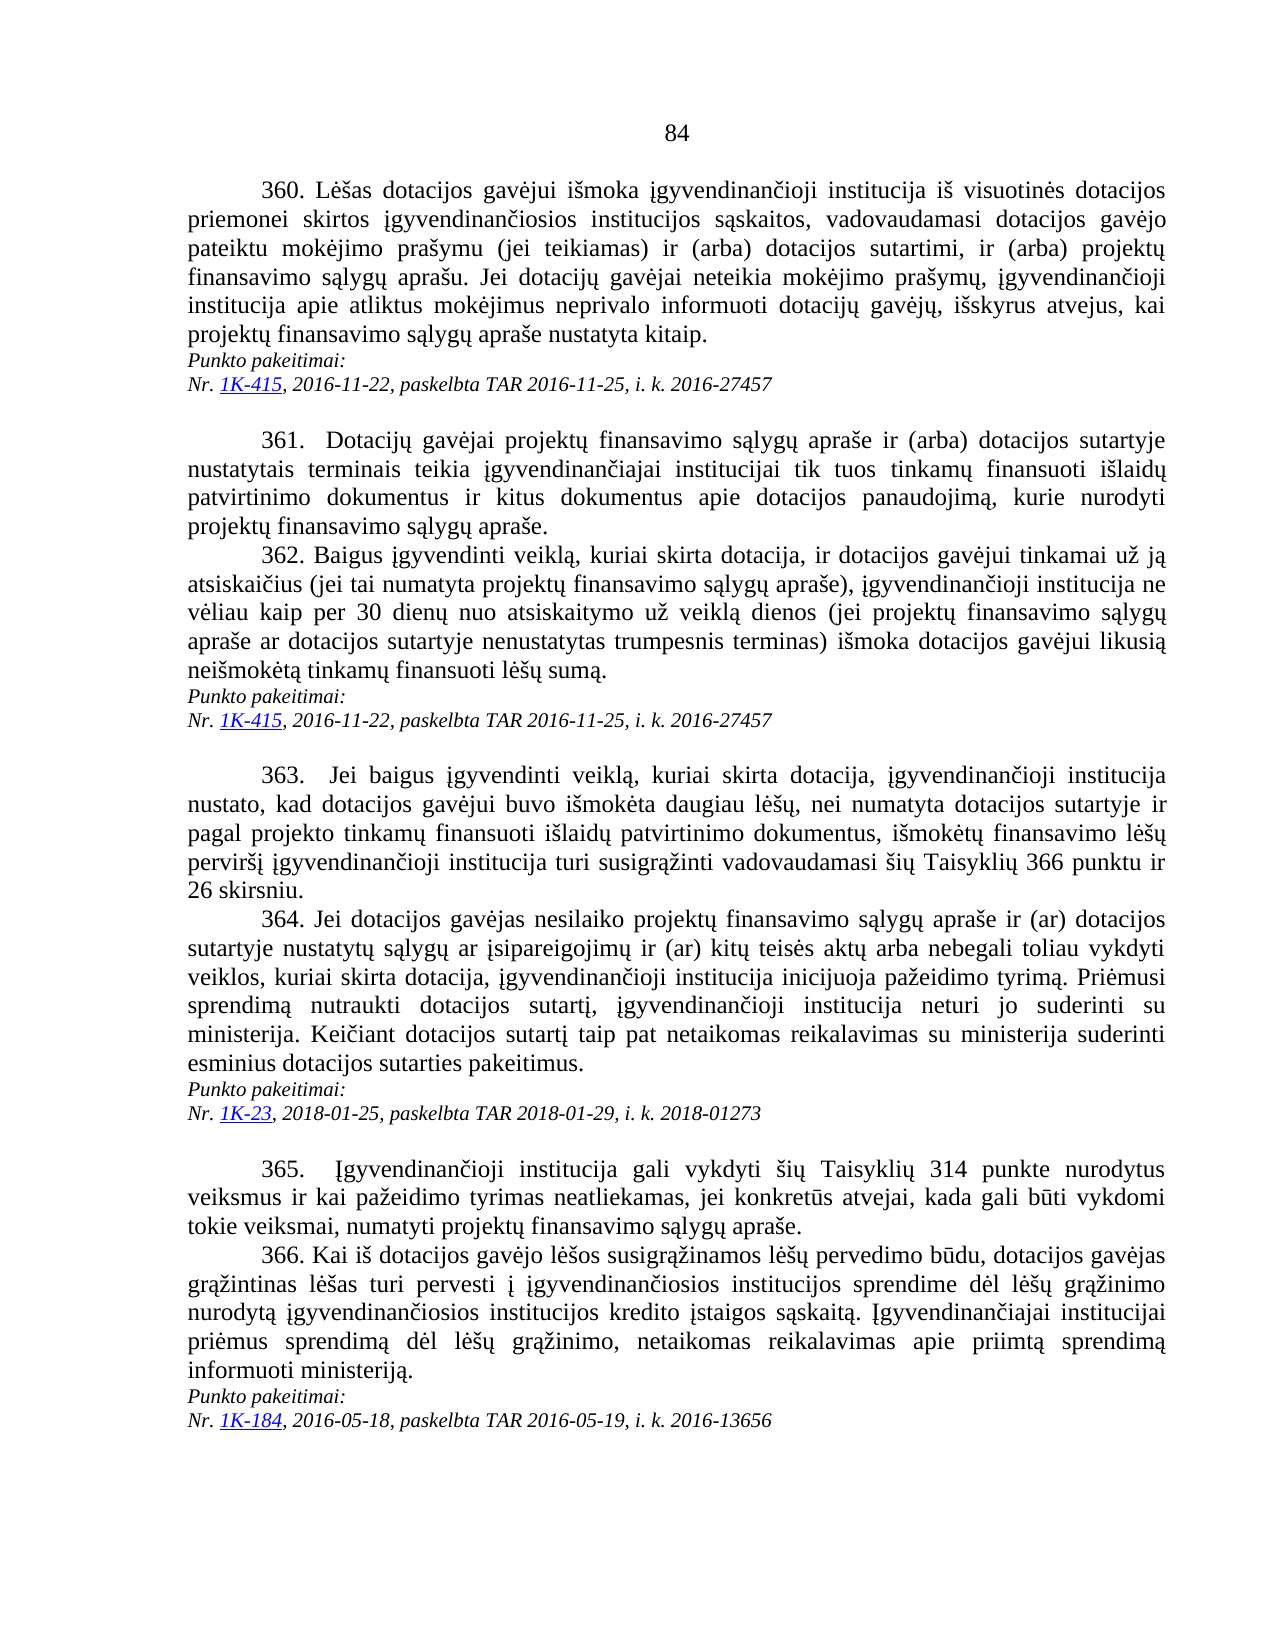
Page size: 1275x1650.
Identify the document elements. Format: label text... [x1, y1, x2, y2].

text 362. Baigus įgyvendinti veiklą, kuriai skirta dotacija, ir dotacijos gavėjui tinkamai už ją atsiskaičius (jei tai numatyta projektų finansavimo sąlygų apraše), įgyvendinančioji institucija ne vėliau kaip per 30 dienų nuo atsiskaitymo už veiklą dienos (jei projektų finansavimo sąlygų apraše ar dotacijos sutartyje nenustatytas trumpesnis terminas) išmoka dotacijos gavėjui likusią neišmokėtą tinkamų finansuoti lėšų sumą. [187, 540, 1167, 684]
text Punkto pakeitimai: [187, 1384, 1167, 1408]
text Punkto pakeitimai: [187, 348, 1167, 372]
text 365. Įgyvendinančioji institucija gali vykdyti šių Taisyklių 314 punkte nurodytus veiksmus ir kai pažeidimo tyrimas neatliekamas, jei konkretūs atvejai, kada gali būti vykdomi tokie veiksmai, numatyti projektų finansavimo sąlygų apraše. [187, 1154, 1167, 1240]
text 360. Lėšas dotacijos gavėjui išmoka įgyvendinančioji institucija iš visuotinės dotacijos priemonei skirtos įgyvendinančiosios institucijos sąskaitos, vadovaudamasi dotacijos gavėjo pateiktu mokėjimo prašymu (jei teikiamas) ir (arba) dotacijos sutartimi, ir (arba) projektų finansavimo sąlygų aprašu. Jei dotacijų gavėjai neteikia mokėjimo prašymų, įgyvendinančioji institucija apie atliktus mokėjimus neprivalo informuoti dotacijų gavėjų, išskyrus atvejus, kai projektų finansavimo sąlygų apraše nustatyta kitaip. [187, 176, 1167, 348]
text Nr. 1K-23, 2018-01-25, paskelbta TAR 2018-01-29, i. k. 2018-01273 [187, 1101, 1167, 1125]
text 363. Jei baigus įgyvendinti veiklą, kuriai skirta dotacija, įgyvendinančioji institucija nustato, kad dotacijos gavėjui buvo išmokėta daugiau lėšų, nei numatyta dotacijos sutartyje ir pagal projekto tinkamų finansuoti išlaidų patvirtinimo dokumentus, išmokėtų finansavimo lėšų perviršį įgyvendinančioji institucija turi susigrąžinti vadovaudamasi šių Taisyklių 366 punktu ir 26 skirsniu. [187, 761, 1167, 904]
text Nr. 1K-415, 2016-11-22, paskelbta TAR 2016-11-25, i. k. 2016-27457 [187, 372, 1167, 396]
text Punkto pakeitimai: [187, 684, 1167, 708]
text Punkto pakeitimai: [187, 1077, 1167, 1101]
text 361. Dotacijų gavėjai projektų finansavimo sąlygų apraše ir (arba) dotacijos sutartyje nustatytais terminais teikia įgyvendinančiajai institucijai tik tuos tinkamų finansuoti išlaidų patvirtinimo dokumentus ir kitus dokumentus apie dotacijos panaudojimą, kurie nurodyti projektų finansavimo sąlygų apraše. [187, 425, 1167, 540]
text Nr. 1K-415, 2016-11-22, paskelbta TAR 2016-11-25, i. k. 2016-27457 [187, 708, 1167, 732]
text 366. Kai iš dotacijos gavėjo lėšos susigrąžinamos lėšų pervedimo būdu, dotacijos gavėjas grąžintinas lėšas turi pervesti į įgyvendinančiosios institucijos sprendime dėl lėšų grąžinimo nurodytą įgyvendinančiosios institucijos kredito įstaigos sąskaitą. Įgyvendinančiajai institucijai priėmus sprendimą dėl lėšų grąžinimo, netaikomas reikalavimas apie priimtą sprendimą informuoti ministeriją. [187, 1240, 1167, 1384]
text Nr. 1K-184, 2016-05-18, paskelbta TAR 2016-05-19, i. k. 2016-13656 [187, 1408, 1167, 1432]
text 364. Jei dotacijos gavėjas nesilaiko projektų finansavimo sąlygų apraše ir (ar) dotacijos sutartyje nustatytų sąlygų ar įsipareigojimų ir (ar) kitų teisės aktų arba nebegali toliau vykdyti veiklos, kuriai skirta dotacija, įgyvendinančioji institucija inicijuoja pažeidimo tyrimą. Priėmusi sprendimą nutraukti dotacijos sutartį, įgyvendinančioji institucija neturi jo suderinti su ministerija. Keičiant dotacijos sutartį taip pat netaikomas reikalavimas su ministerija suderinti esminius dotacijos sutarties pakeitimus. [187, 904, 1167, 1077]
